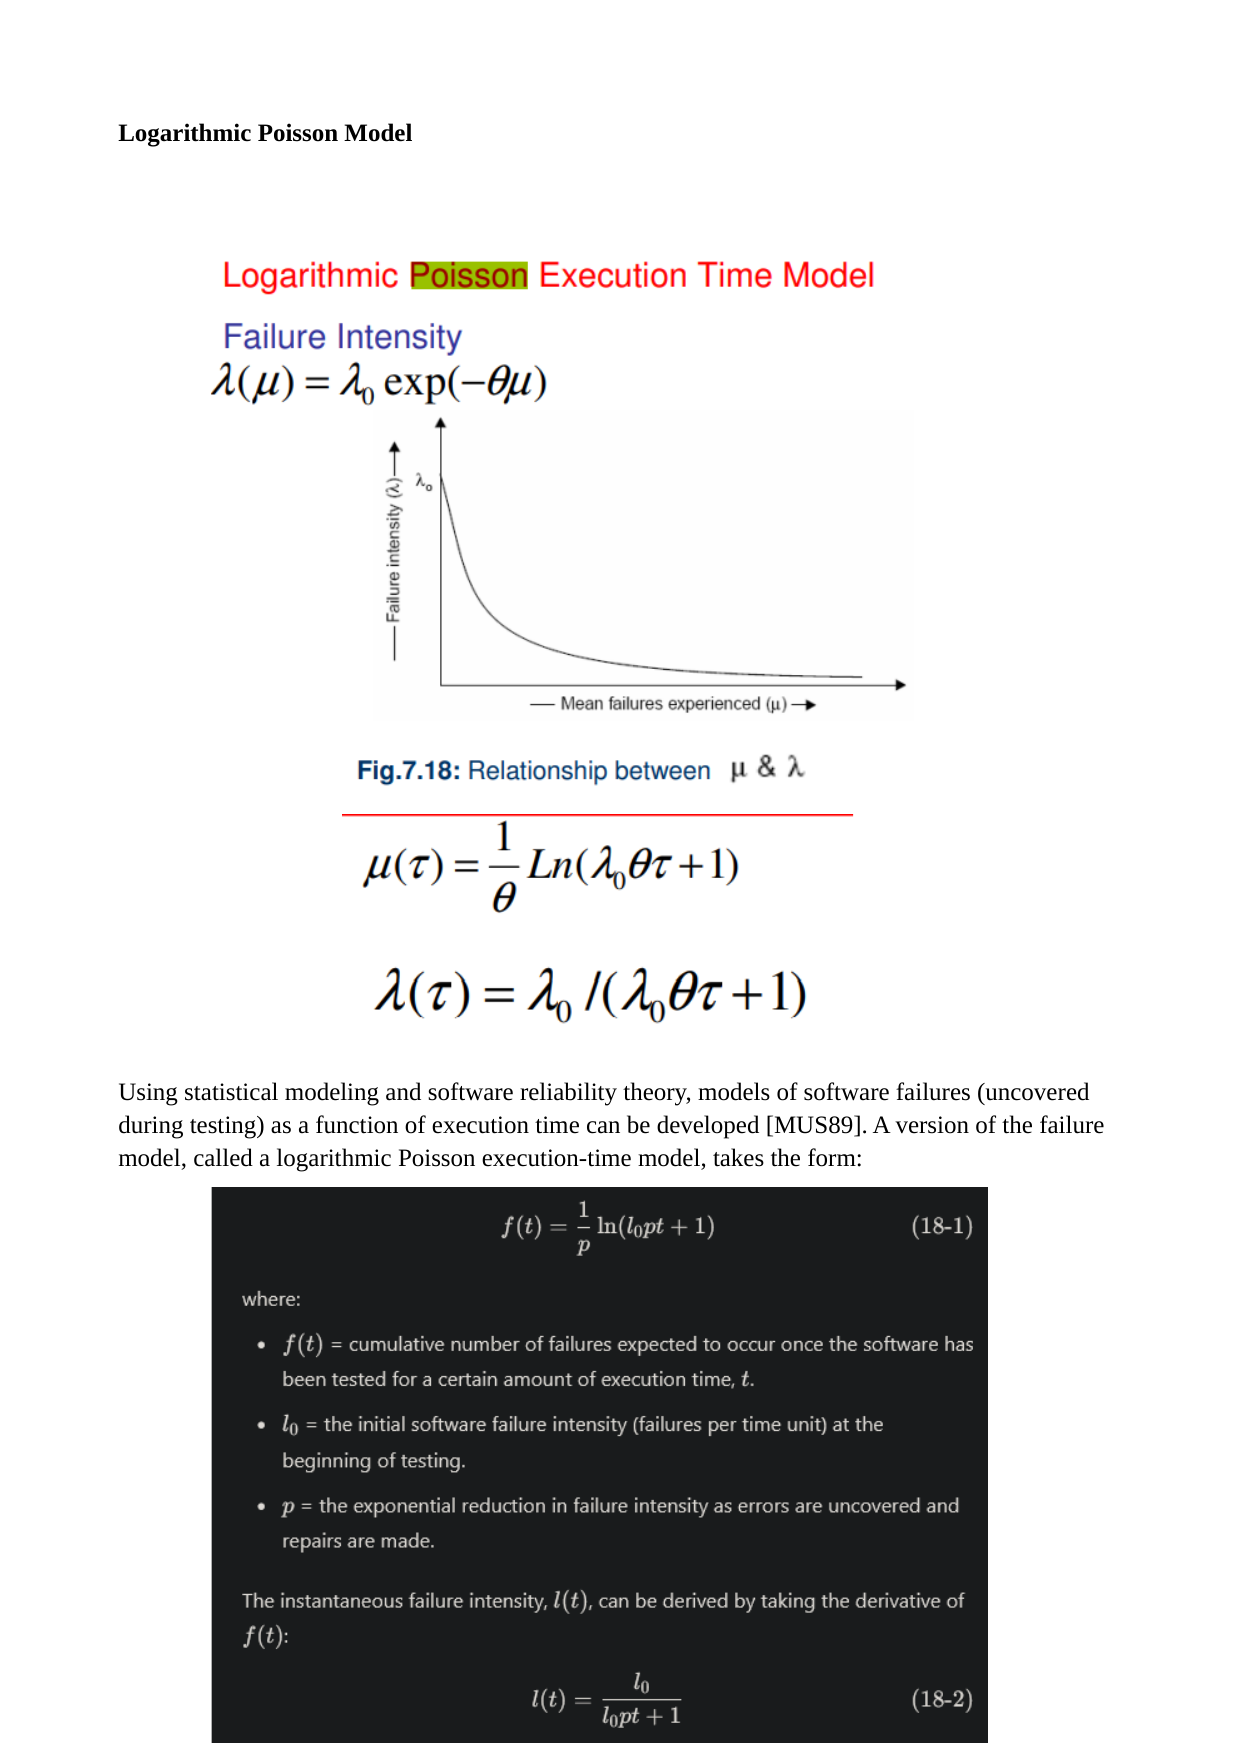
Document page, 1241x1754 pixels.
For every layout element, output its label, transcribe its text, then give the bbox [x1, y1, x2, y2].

picture [210, 248, 1030, 788]
picture [342, 814, 854, 1041]
text Logarithmic Poisson Model [118, 118, 1122, 147]
picture [211, 1187, 988, 1743]
text Using statistical modeling and software reliability theory, models of software failures (uncovered during testing) as a function of execution time can be developed [MUS89]. A version of the failure model, called a logarithmic Poisson execution-time model, takes the form: [118, 1077, 1122, 1172]
